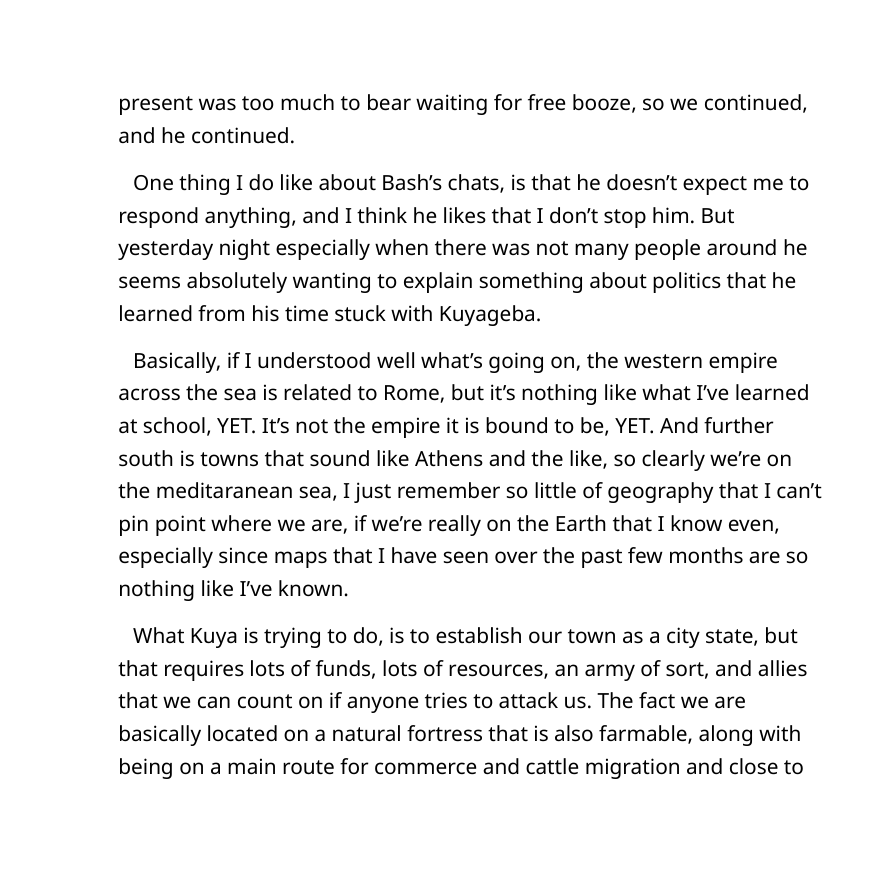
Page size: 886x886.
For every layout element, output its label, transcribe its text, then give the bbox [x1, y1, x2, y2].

text present was too much to bear waiting for free booze, so we continued, and he continued. [118, 88, 827, 149]
text One thing I do like about Bash’s chats, is that he doesn’t expect me to respond anything, and I think he likes that I don’t stop him. But yesterday night especially when there was not many people around he seems absolutely wanting to explain something about politics that he learned from his time stuck with Kuyageba. [118, 168, 827, 327]
text What Kuya is trying to do, is to establish our town as a city state, but that requires lots of funds, lots of resources, an army of sort, and allies that we can count on if anyone tries to attack us. The fact we are basically located on a natural fortress that is also farmable, along with being on a main route for commerce and cattle migration and close to [118, 621, 827, 780]
text Basically, if I understood well what’s going on, the western empire across the sea is related to Rome, but it’s nothing like what I’ve learned at school, YET. It’s not the empire it is bound to be, YET. And further south is towns that sound like Athens and the like, so clearly we’re on the meditaranean sea, I just remember so little of geography that I can’t pin point where we are, if we’re really on the Earth that I know even, especially since maps that I have seen over the past few months are so nothing like I’ve known. [118, 346, 827, 603]
